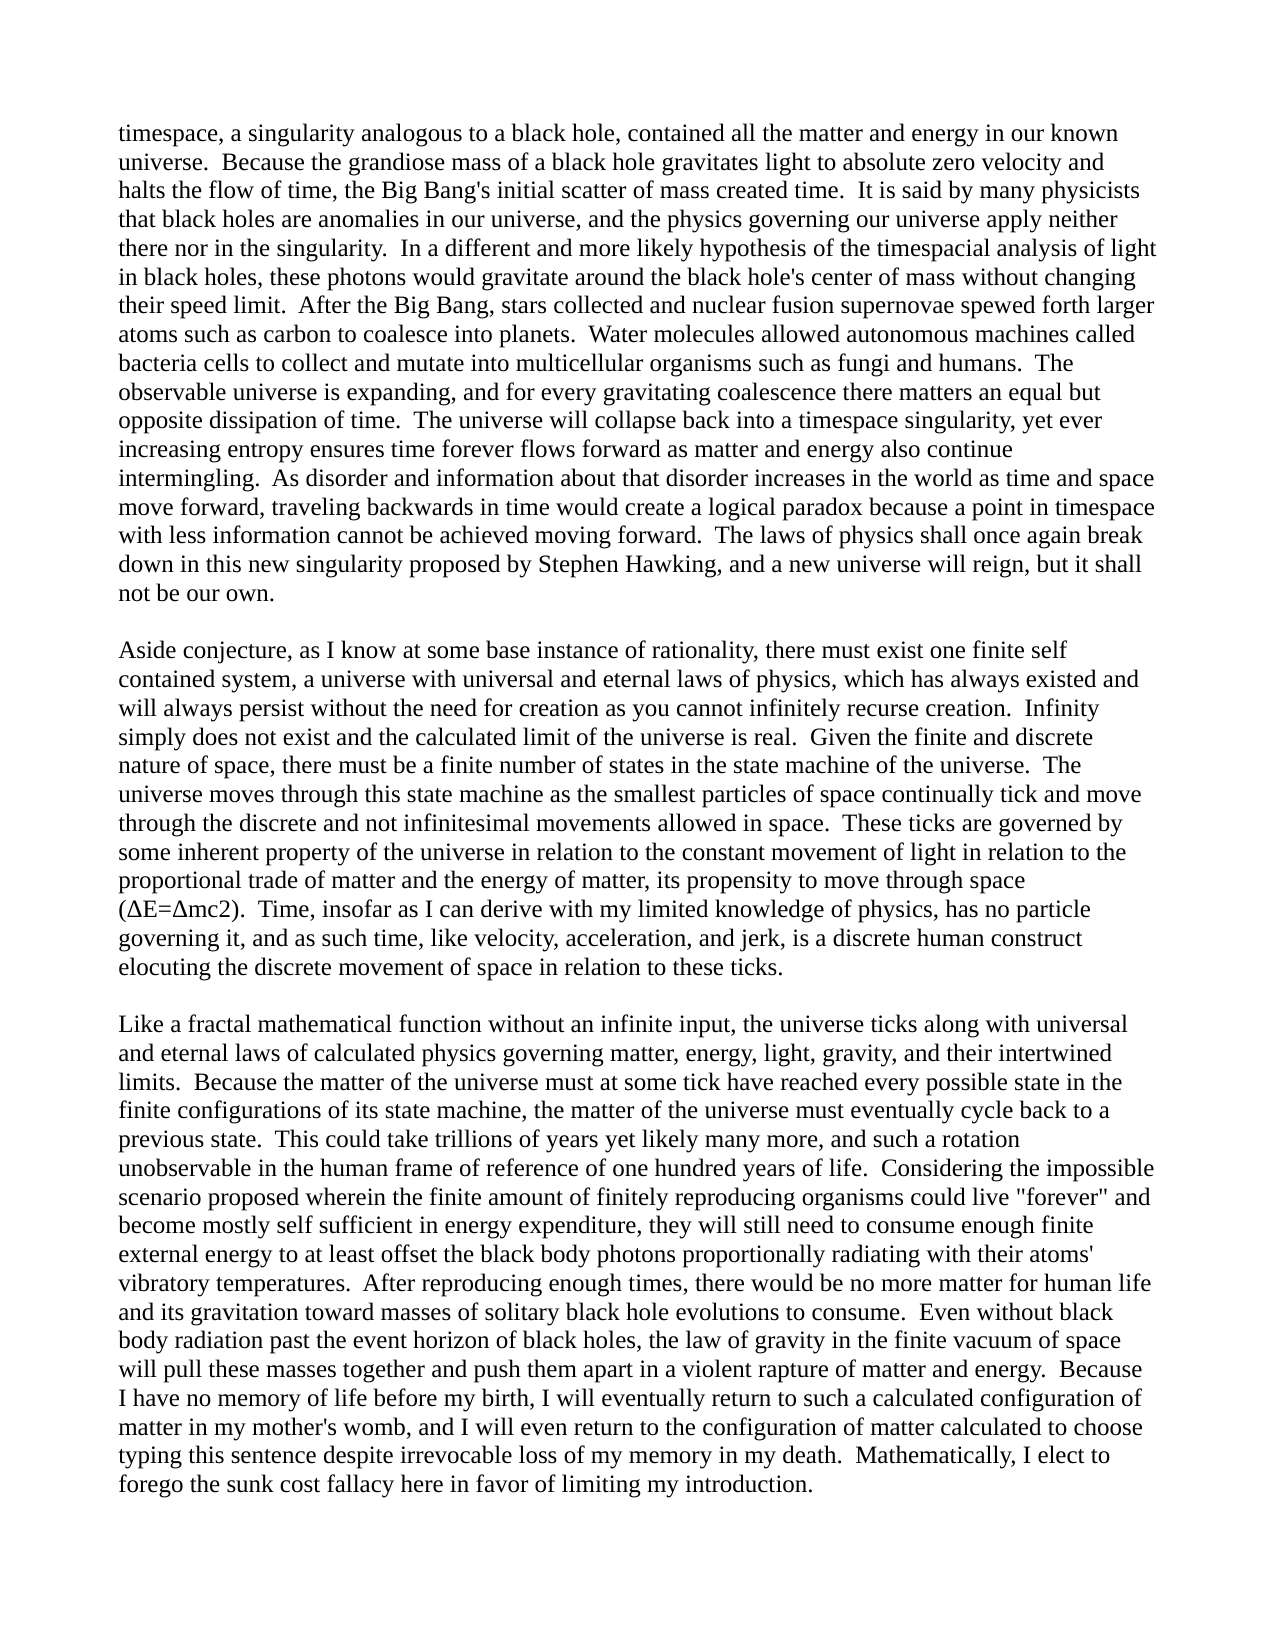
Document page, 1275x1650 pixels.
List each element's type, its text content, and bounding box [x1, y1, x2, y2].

text Aside conjecture, as I know at some base instance of rationality, there must exist one finite self contained system, a universe with universal and eternal laws of physics, which has always existed and will always persist without the need for creation as you cannot infinitely recurse creation. Infinity simply does not exist and the calculated limit of the universe is real. Given the finite and discrete nature of space, there must be a finite number of states in the state machine of the universe. The universe moves through this state machine as the smallest particles of space continually tick and move through the discrete and not infinitesimal movements allowed in space. These ticks are governed by some inherent property of the universe in relation to the constant movement of light in relation to the proportional trade of matter and the energy of matter, its propensity to move through space (ΔE=Δmc2). Time, insofar as I can derive with my limited knowledge of physics, has no particle governing it, and as such time, like velocity, acceleration, and jerk, is a discrete human construct elocuting the discrete movement of space in relation to these ticks. [118, 636, 1157, 981]
text timespace, a singularity analogous to a black hole, contained all the matter and energy in our known universe. Because the grandiose mass of a black hole gravitates light to absolute zero velocity and halts the flow of time, the Big Bang's initial scatter of mass created time. It is said by many physicists that black holes are anomalies in our universe, and the physics governing our universe apply neither there nor in the singularity. In a different and more likely hypothesis of the timespacial analysis of light in black holes, these photons would gravitate around the black hole's center of mass without changing their speed limit. After the Big Bang, stars collected and nuclear fusion supernovae spewed forth larger atoms such as carbon to coalesce into planets. Water molecules allowed autonomous machines called bacteria cells to collect and mutate into multicellular organisms such as fungi and humans. The observable universe is expanding, and for every gravitating coalescence there matters an equal but opposite dissipation of time. The universe will collapse back into a timespace singularity, yet ever increasing entropy ensures time forever flows forward as matter and energy also continue intermingling. As disorder and information about that disorder increases in the world as time and space move forward, traveling backwards in time would create a logical paradox because a point in timespace with less information cannot be achieved moving forward. The laws of physics shall once again break down in this new singularity proposed by Stephen Hawking, and a new universe will reign, but it shall not be our own. [118, 118, 1157, 607]
text Like a fractal mathematical function without an infinite input, the universe ticks along with universal and eternal laws of calculated physics governing matter, energy, light, gravity, and their intertwined limits. Because the matter of the universe must at some tick have reached every possible state in the finite configurations of its state machine, the matter of the universe must eventually cycle back to a previous state. This could take trillions of years yet likely many more, and such a rotation unobservable in the human frame of reference of one hundred years of life. Considering the impossible scenario proposed wherein the finite amount of finitely reproducing organisms could live "forever" and become mostly self sufficient in energy expenditure, they will still need to consume enough finite external energy to at least offset the black body photons proportionally radiating with their atoms' vibratory temperatures. After reproducing enough times, there would be no more matter for human life and its gravitation toward masses of solitary black hole evolutions to consume. Even without black body radiation past the event horizon of black holes, the law of gravity in the finite vacuum of space will pull these masses together and push them apart in a violent rapture of matter and energy. Because I have no memory of life before my birth, I will eventually return to such a calculated configuration of matter in my mother's womb, and I will even return to the configuration of matter calculated to choose typing this sentence despite irrevocable loss of my memory in my death. Mathematically, I elect to forego the sunk cost fallacy here in favor of limiting my introduction. [118, 1009, 1157, 1498]
